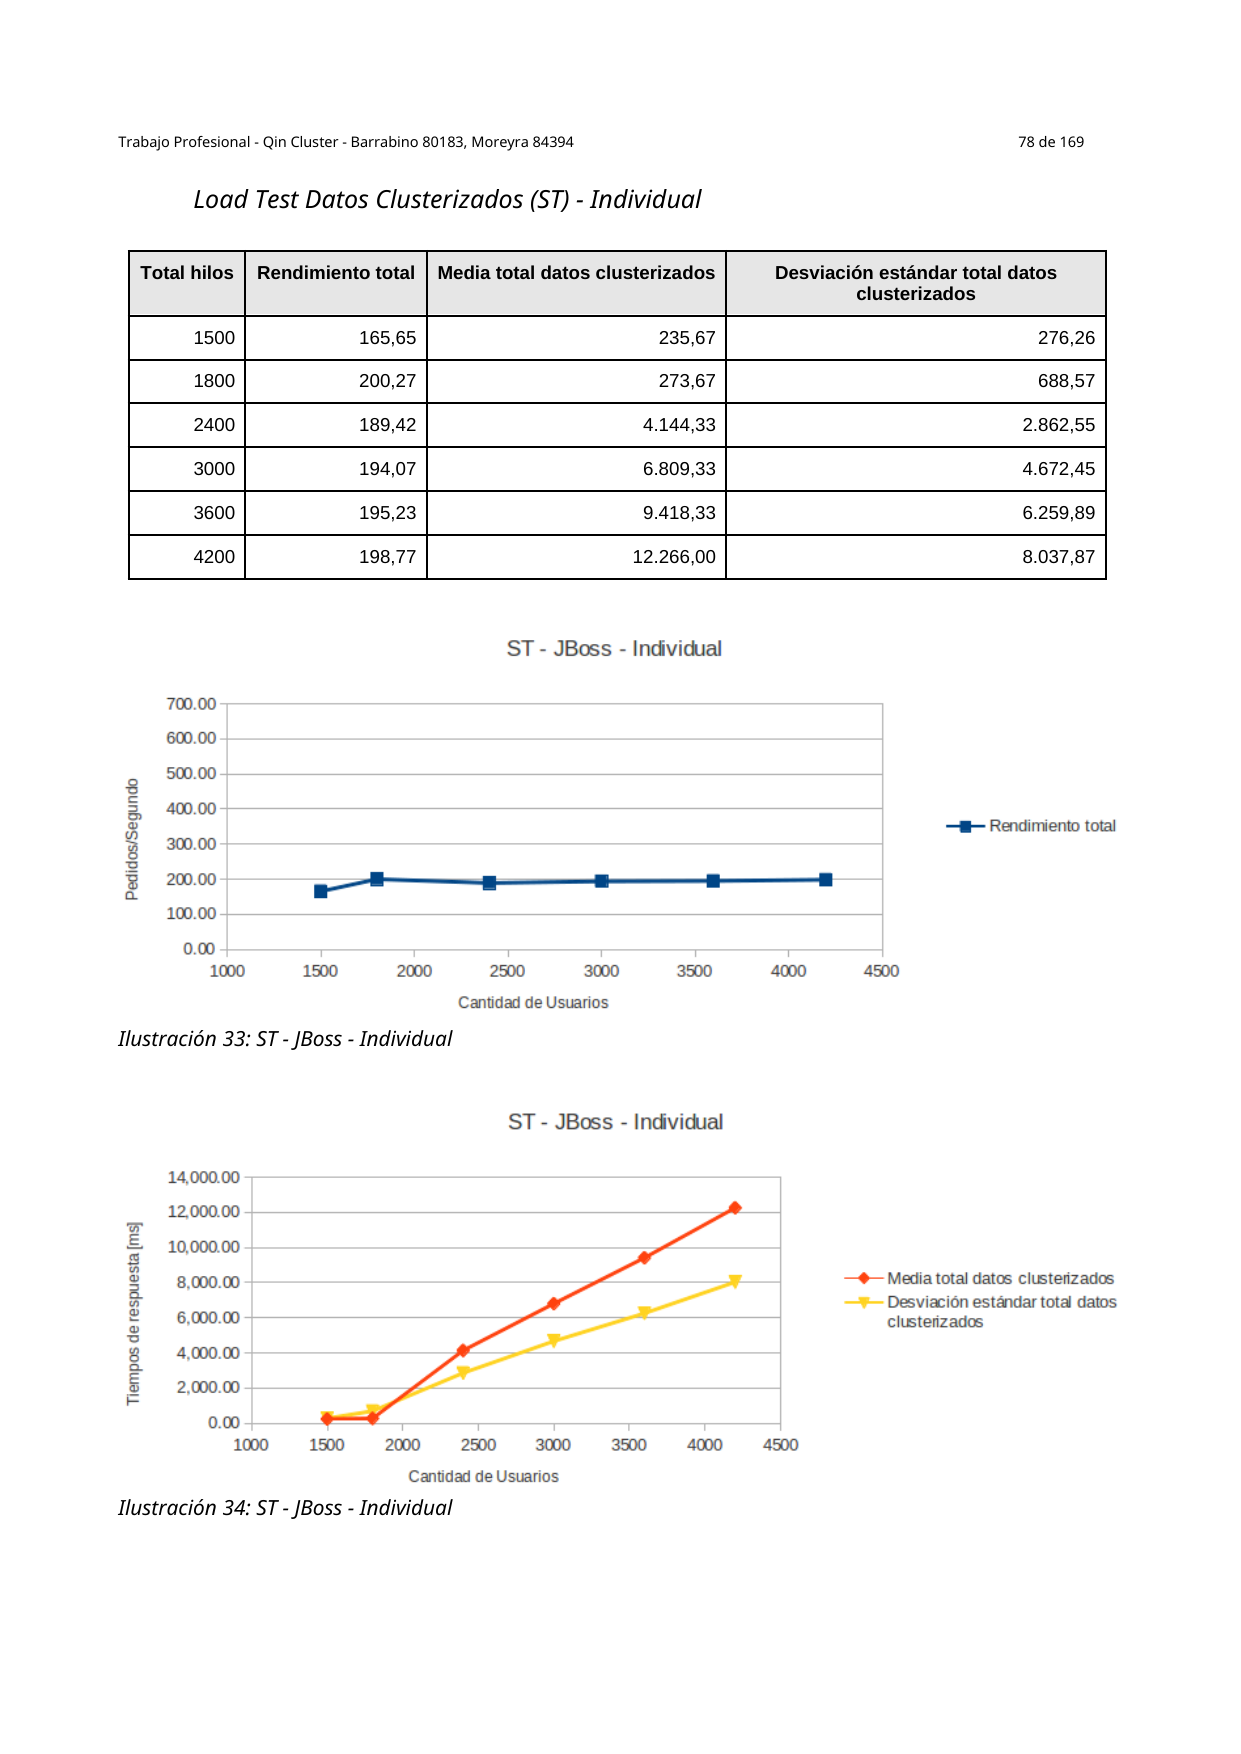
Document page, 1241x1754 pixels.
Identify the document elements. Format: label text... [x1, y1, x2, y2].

table_cell 195,23 [246, 492, 426, 534]
table_header Desviación estándar total datos clusterizados [727, 252, 1105, 314]
table_cell 276,26 [727, 317, 1105, 358]
table_cell 235,67 [428, 317, 725, 358]
table_cell 688,57 [727, 361, 1105, 402]
table_cell 198,77 [246, 536, 426, 578]
table_cell 1800 [130, 361, 244, 402]
table_cell 6.809,33 [428, 448, 725, 490]
table_cell 12.266,00 [428, 536, 725, 578]
picture [118, 626, 1123, 1024]
table_cell 9.418,33 [428, 492, 725, 534]
text Ilustración 34: ST - JBoss - Individual [118, 1494, 1122, 1522]
text Ilustración 33: ST - JBoss - Individual [118, 1024, 1122, 1052]
table_cell 8.037,87 [727, 536, 1105, 578]
picture [118, 1098, 1123, 1494]
table_cell 1500 [130, 317, 244, 358]
table_cell 3000 [130, 448, 244, 490]
text Load Test Datos Clusterizados (ST) - Individual [118, 182, 1122, 216]
table_cell 273,67 [428, 361, 725, 402]
table_cell 194,07 [246, 448, 426, 490]
table_cell 2400 [130, 404, 244, 446]
table_cell 6.259,89 [727, 492, 1105, 534]
table_cell 4200 [130, 536, 244, 578]
table_cell 3600 [130, 492, 244, 534]
table_cell 2.862,55 [727, 404, 1105, 446]
table_header Media total datos clusterizados [428, 252, 725, 314]
table_cell 165,65 [246, 317, 426, 358]
table_cell 189,42 [246, 404, 426, 446]
table_header Rendimiento total [246, 252, 426, 314]
table_header Total hilos [130, 252, 244, 314]
table_cell 200,27 [246, 361, 426, 402]
table_cell 4.144,33 [428, 404, 725, 446]
table_cell 4.672,45 [727, 448, 1105, 490]
